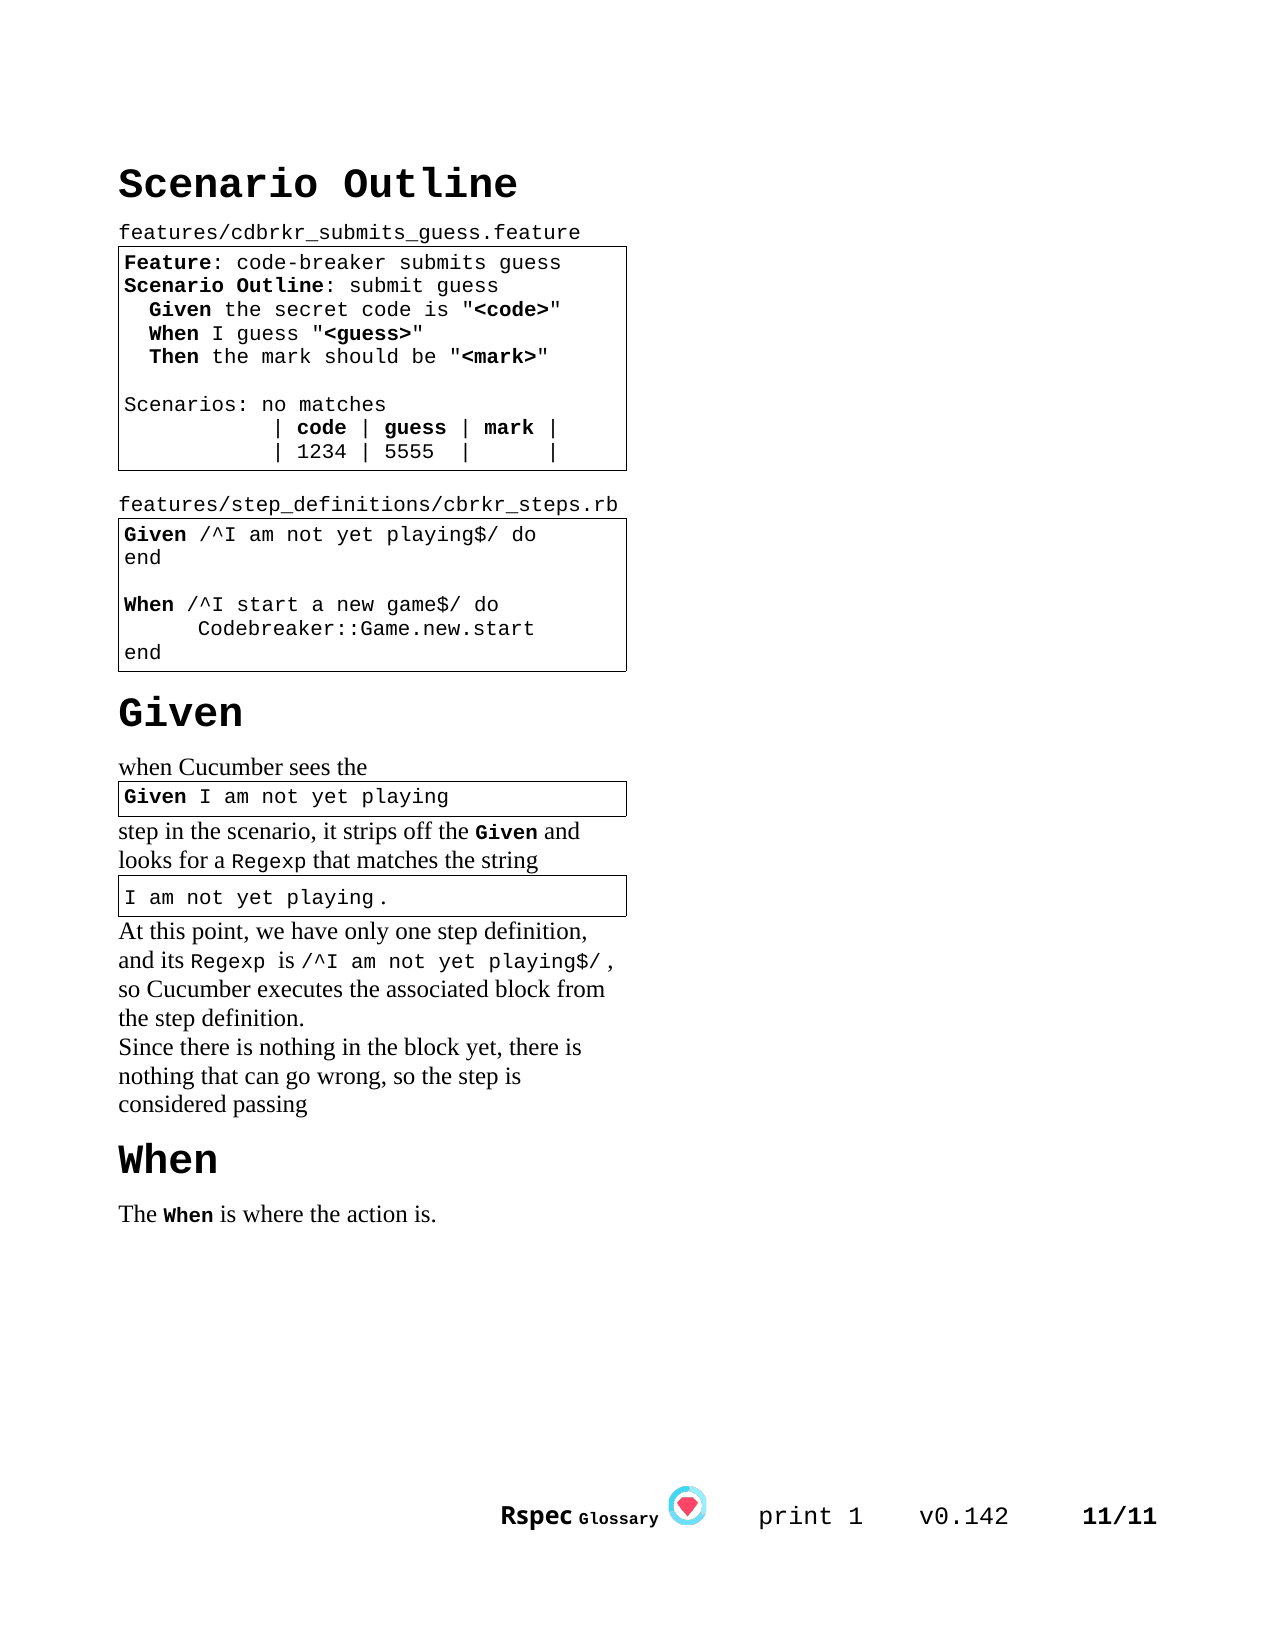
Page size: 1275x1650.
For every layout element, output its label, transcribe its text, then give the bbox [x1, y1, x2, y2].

subtitle When [118, 1139, 626, 1186]
table_header Feature: code-breaker submits guess Scenario Outline: submit guess Given the secret code is "<code>" When I guess "<guess>" Then the mark should be "<mark>" Scenarios: no matches | code | guess | mark | | 1234 | 5555 | | [119, 247, 626, 470]
text features/step_definitions/cbrkr_steps.rb [118, 494, 626, 518]
text step in the scenario, it strips off the Given and looks for a Regexp that matches the string [118, 817, 626, 875]
table_header Given I am not yet playing [119, 782, 626, 816]
text Since there is nothing in the block yet, there is nothing that can go wrong, so the step is considered passing [118, 1032, 626, 1118]
picture [668, 1486, 707, 1525]
table_header I am not yet playing . [119, 876, 626, 916]
text features/cdbrkr_submits_guess.feature [118, 222, 626, 246]
subtitle Given [118, 692, 626, 739]
text The When is where the action is. [118, 1199, 626, 1228]
text when Cucumber sees the [118, 752, 626, 781]
table_header Given /^I am not yet playing$/ do end When /^I start a new game$/ do Codebreaker::Game.new.start end [119, 519, 626, 671]
text At this point, we have only one step definition, and its Regexp is /^I am not yet playing$/ , so Cucumber executes the associated block from the step definition. [118, 917, 626, 1032]
subtitle Scenario Outline [118, 163, 626, 210]
